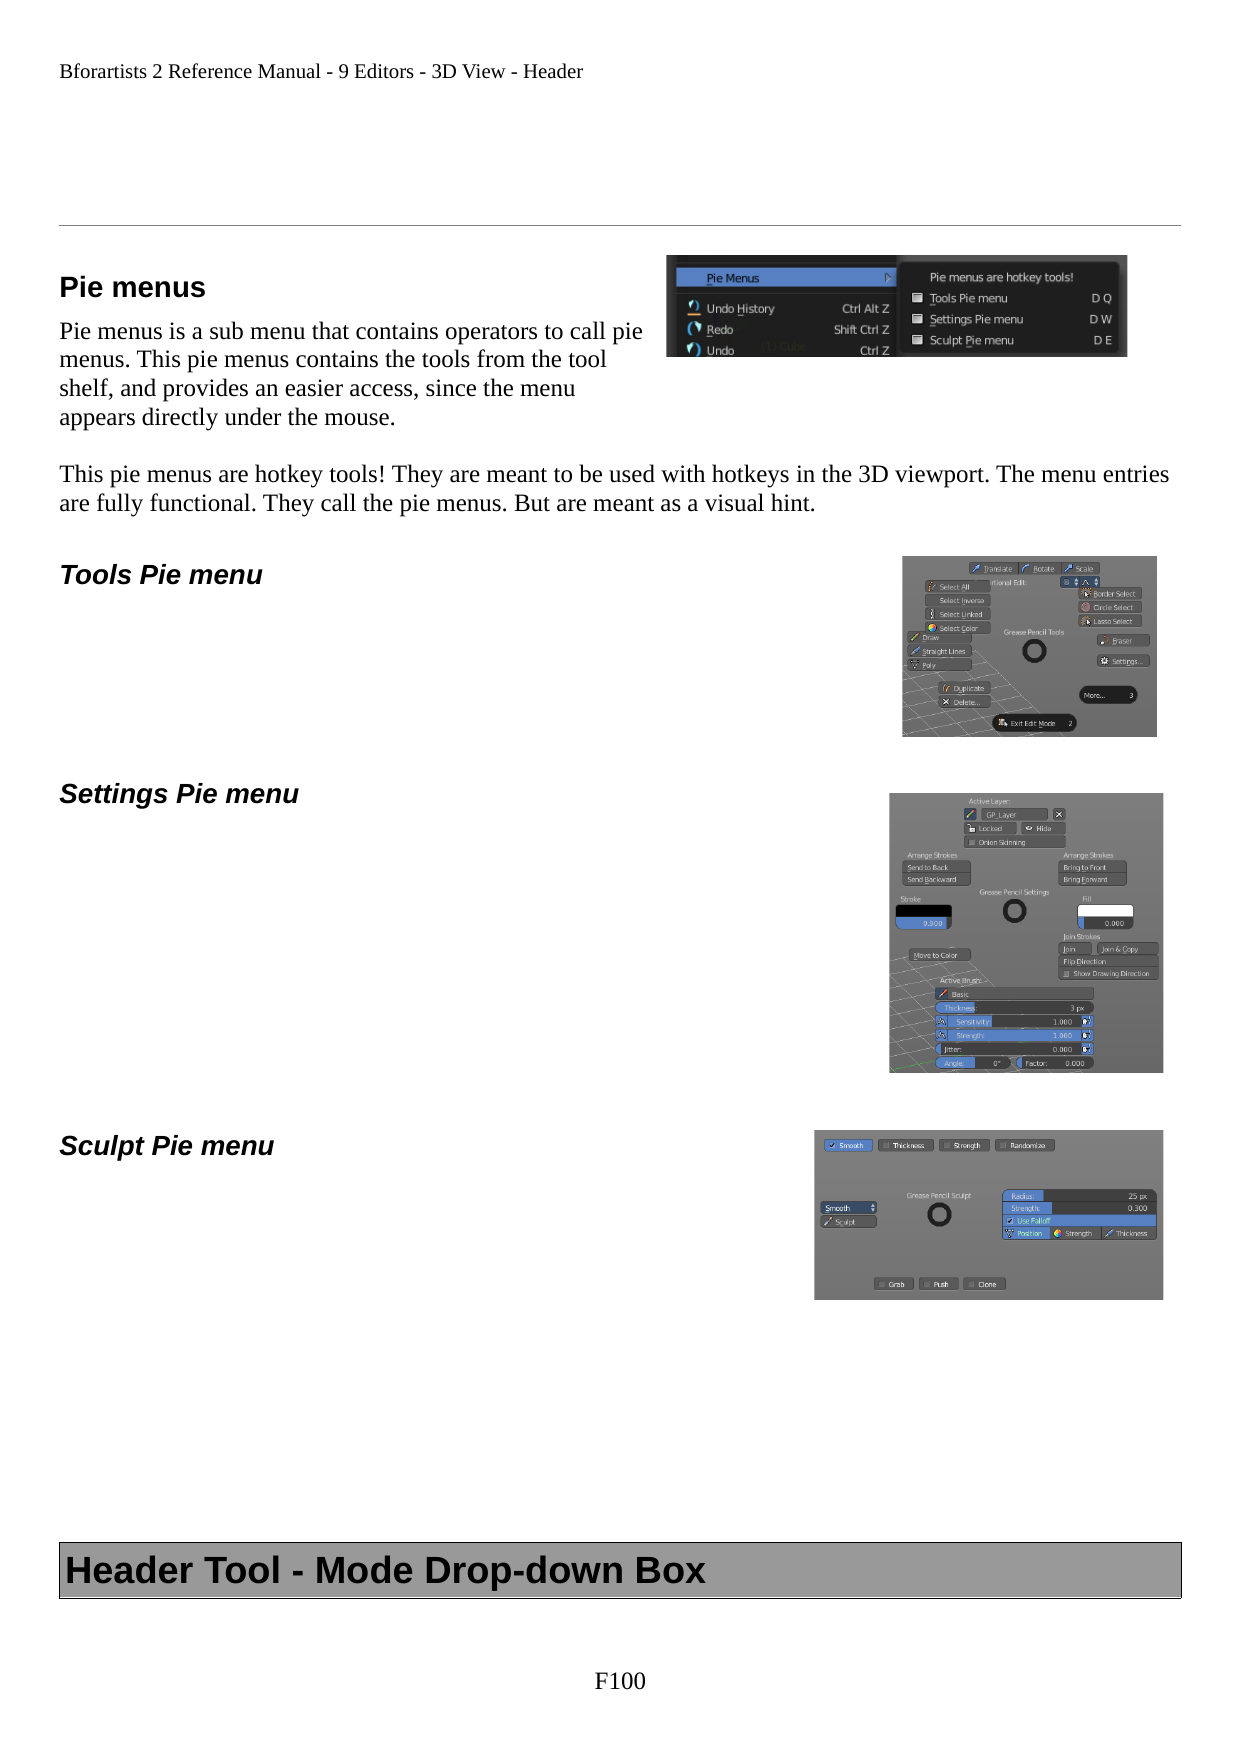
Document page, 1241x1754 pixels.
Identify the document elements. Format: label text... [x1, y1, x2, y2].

text Pie menus is a sub menu that contains operators to call pie menus. This pie menus contains the tools from the tool shelf, and provides an easier access, since the menu appears directly under the mouse. [59, 316, 1181, 431]
subtitle Settings Pie menu [59, 778, 1181, 810]
subtitle Sculpt Pie menu [59, 1129, 1181, 1161]
table_header Header Tool - Mode Drop-down Box [60, 1543, 1181, 1597]
picture [902, 556, 1157, 737]
picture [814, 1130, 1164, 1300]
text This pie menus are hotkey tools! They are meant to be used with hotkeys in the 3D viewport. The menu entries are fully functional. They call the pie menus. But are meant as a visual hint. [59, 459, 1181, 517]
subtitle [1157, 558, 1181, 590]
picture [889, 793, 1164, 1073]
subtitle Pie menus [59, 269, 666, 303]
subtitle Tools Pie menu [59, 558, 902, 590]
picture [666, 255, 1128, 357]
subtitle [1128, 269, 1181, 303]
